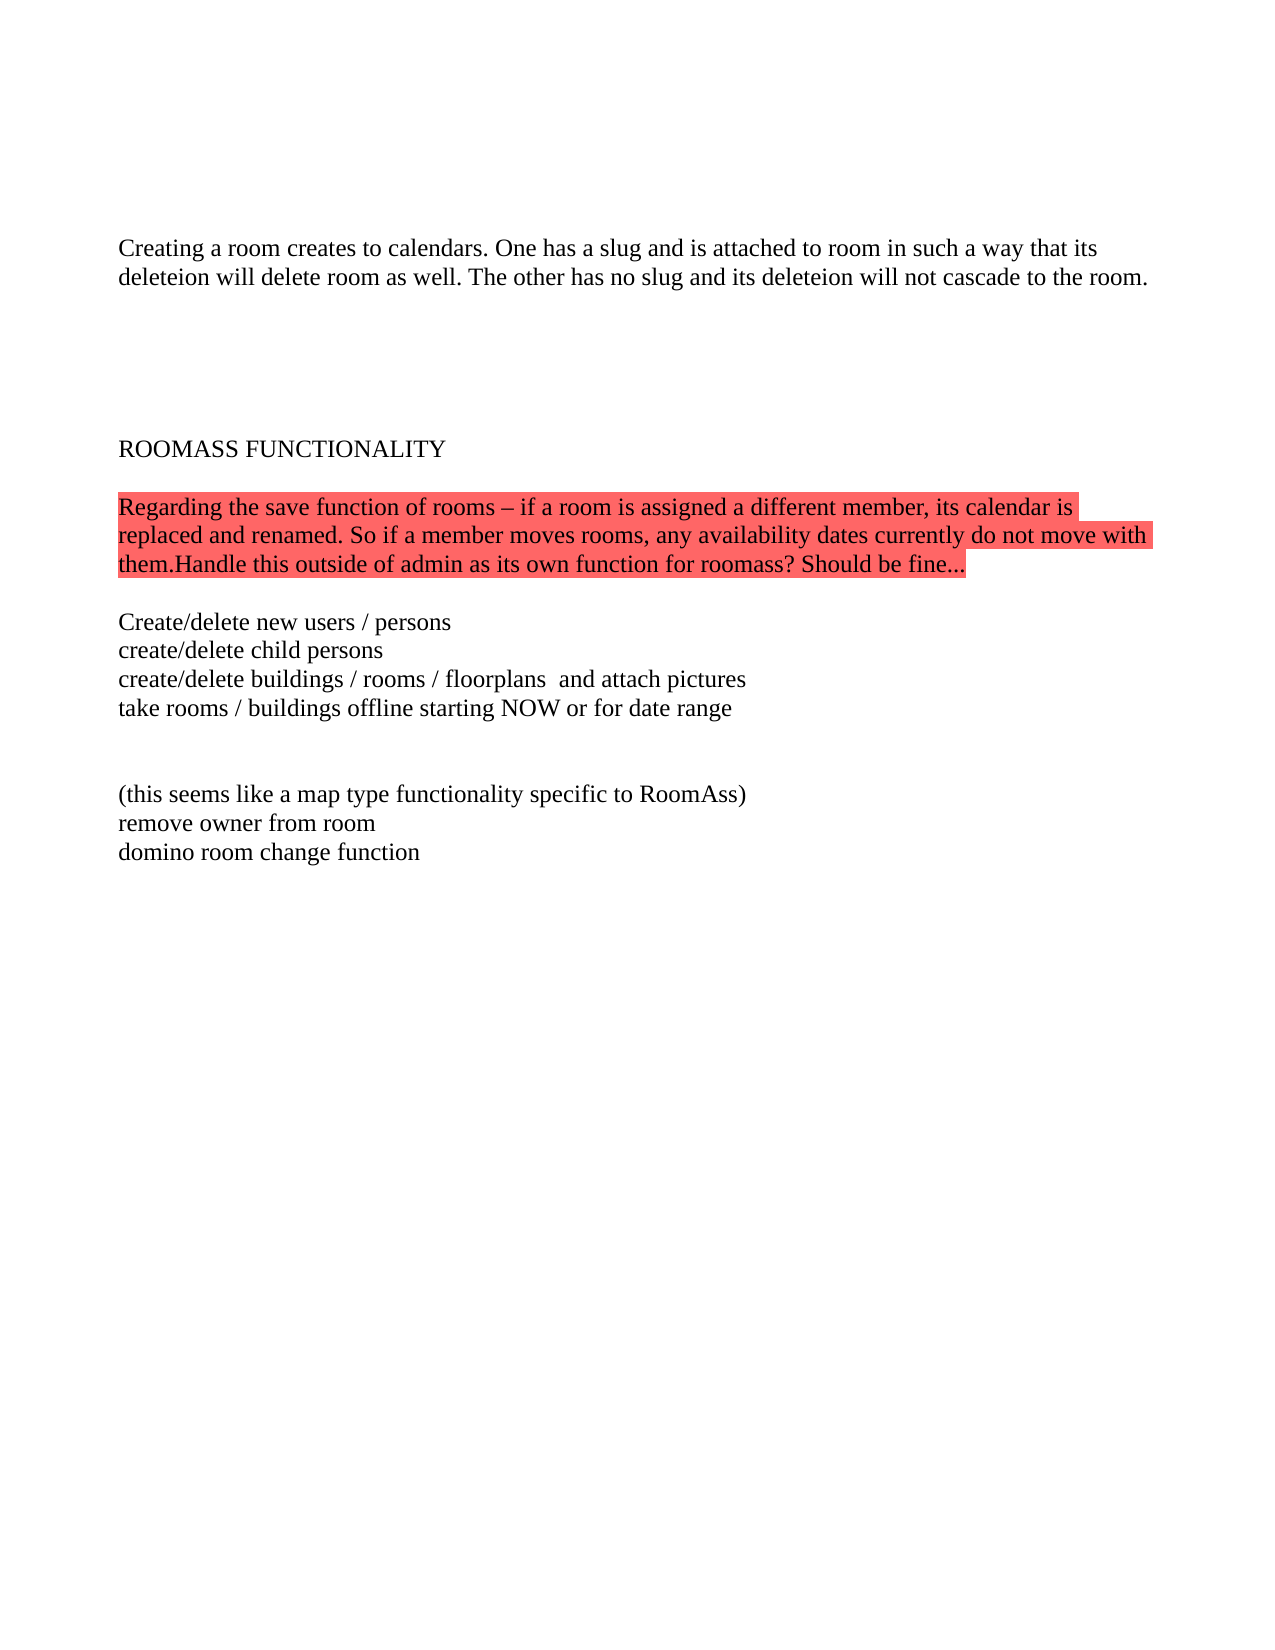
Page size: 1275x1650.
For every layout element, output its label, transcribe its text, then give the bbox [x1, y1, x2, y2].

text domino room change function [118, 837, 1157, 866]
text create/delete buildings / rooms / floorplans and attach pictures [118, 664, 1157, 693]
text Create/delete new users / persons [118, 607, 1157, 636]
text Creating a room creates to calendars. One has a slug and is attached to room in such a way that its deleteion will delete room as well. The other has no slug and its deleteion will not cascade to the room. [118, 233, 1157, 291]
text take rooms / buildings offline starting NOW or for date range [118, 693, 1157, 722]
text create/delete child persons [118, 636, 1157, 664]
text Regarding the save function of rooms – if a room is assigned a different member, its calendar is replaced and renamed. So if a member moves rooms, any availability dates currently do not move with them.Handle this outside of admin as its own function for roomass? Should be fine... [118, 492, 1157, 578]
text remove owner from room [118, 808, 1157, 837]
text (this seems like a map type functionality specific to RoomAss) [118, 779, 1157, 808]
text ROOMASS FUNCTIONALITY [118, 434, 1157, 463]
